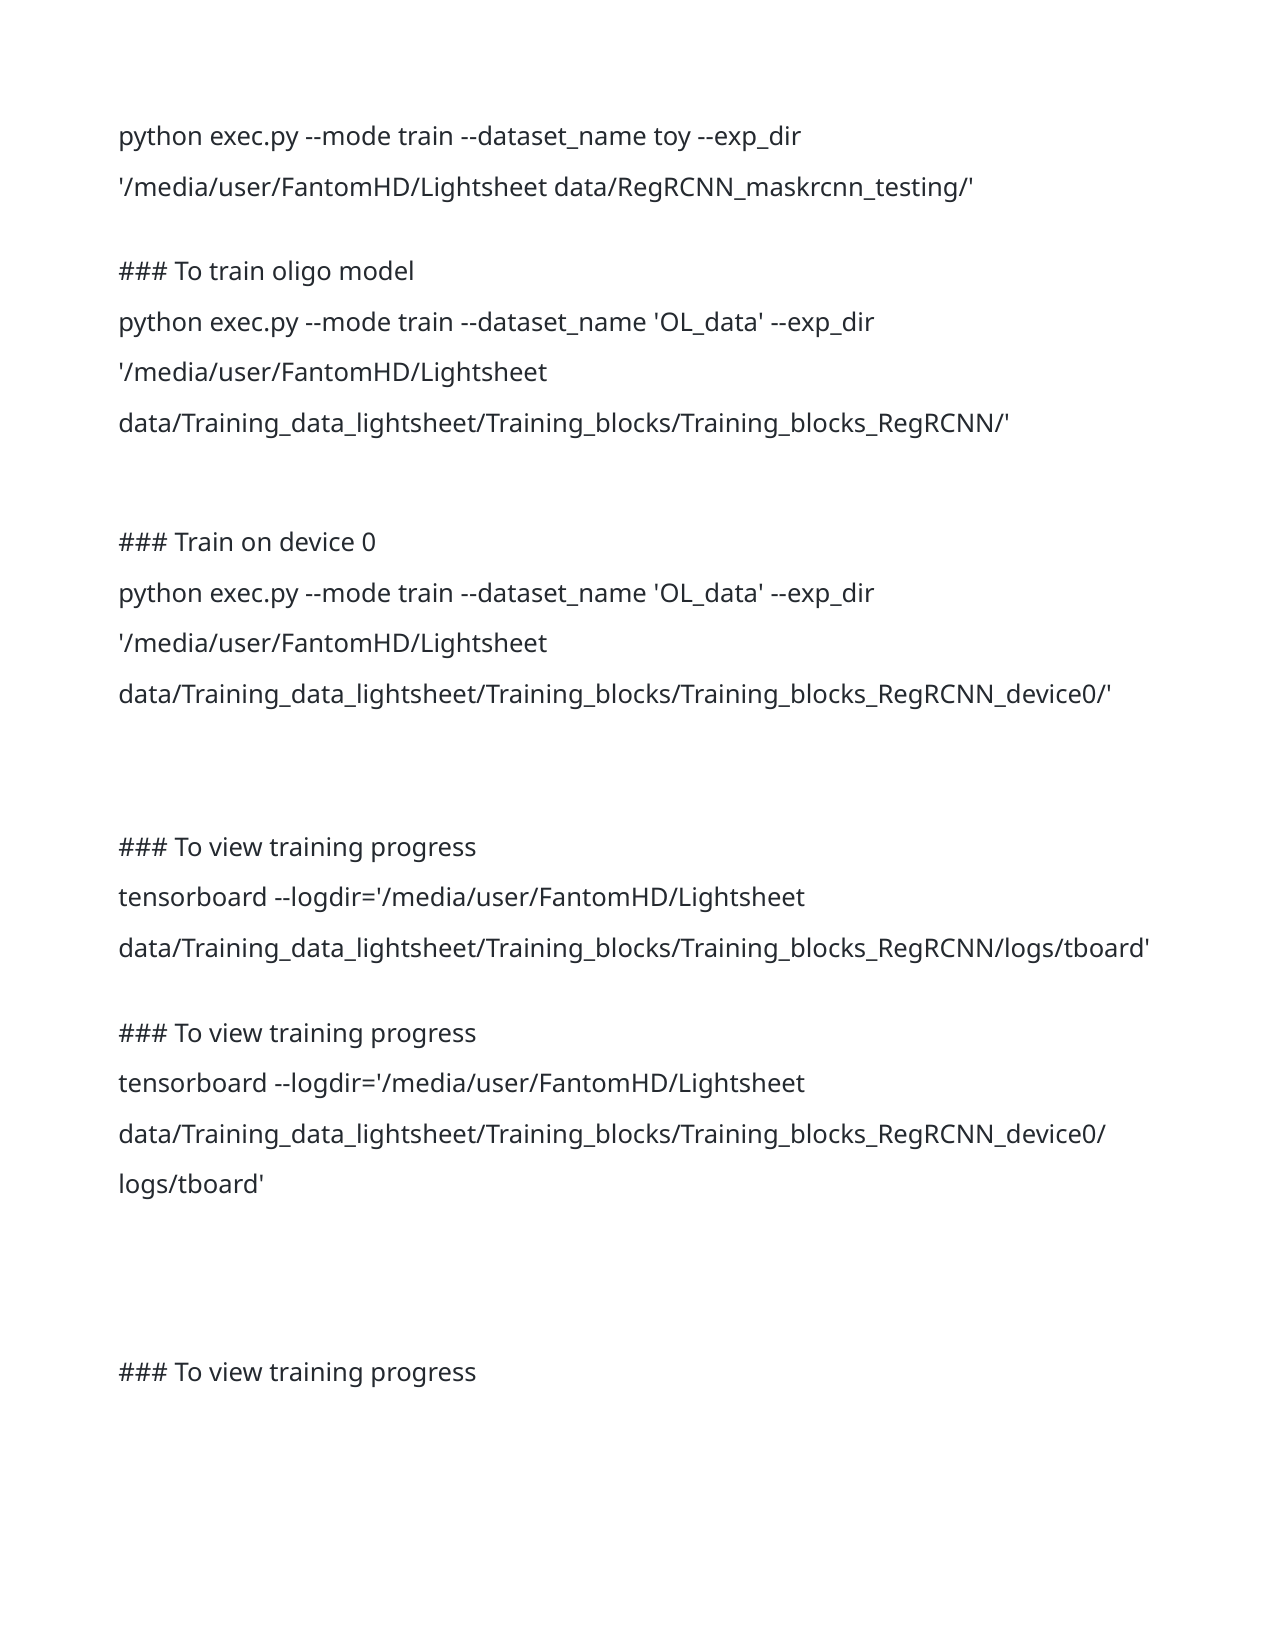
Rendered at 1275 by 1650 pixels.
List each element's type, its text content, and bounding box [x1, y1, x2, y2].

text ### To view training progress [118, 1015, 1157, 1050]
text python exec.py --mode train --dataset_name 'OL_data' --exp_dir '/media/user/FantomHD/Lightsheet data/Training_data_lightsheet/Training_blocks/Training_blocks_RegRCNN_device0/' [118, 574, 1157, 711]
text tensorboard --logdir='/media/user/FantomHD/Lightsheet data/Training_data_lightsheet/Training_blocks/Training_blocks_RegRCNN_device0/logs/tboard' [118, 1065, 1157, 1201]
text ### To view training progress [118, 829, 1157, 864]
text ### To train oligo model [118, 253, 1157, 288]
text python exec.py --mode train --dataset_name 'OL_data' --exp_dir '/media/user/FantomHD/Lightsheet data/Training_data_lightsheet/Training_blocks/Training_blocks_RegRCNN/' [118, 304, 1157, 440]
text python exec.py --mode train --dataset_name toy --exp_dir '/media/user/FantomHD/Lightsheet data/RegRCNN_maskrcnn_testing/' [118, 118, 1157, 203]
text ### Train on device 0 [118, 524, 1157, 559]
text ### To view training progress [118, 1354, 1157, 1389]
text tensorboard --logdir='/media/user/FantomHD/Lightsheet data/Training_data_lightsheet/Training_blocks/Training_blocks_RegRCNN/logs/tboard' [118, 879, 1157, 965]
